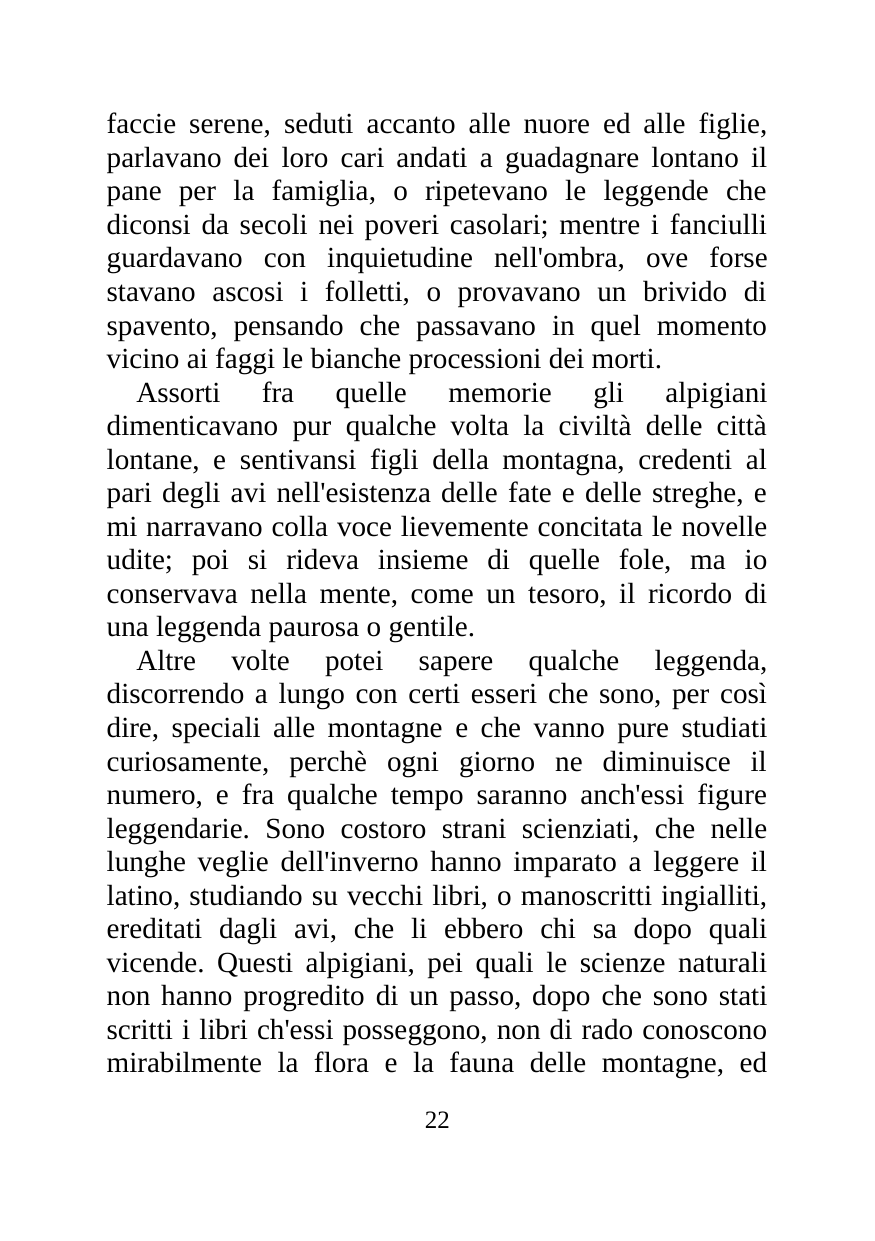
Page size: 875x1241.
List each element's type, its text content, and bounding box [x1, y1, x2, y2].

text Altre volte potei sapere qualche leggenda, discorrendo a lungo con certi esseri che sono, per così dire, speciali alle montagne e che vanno pure studiati curiosamente, perchè ogni giorno ne diminuisce il numero, e fra qualche tempo saranno anch'essi figure leggendarie. Sono costoro strani scienziati, che nelle lunghe veglie dell'inverno hanno imparato a leggere il latino, studiando su vecchi libri, o manoscritti ingialliti, ereditati dagli avi, che li ebbero chi sa dopo quali vicende. Questi alpigiani, pei quali le scienze naturali non hanno progredito di un passo, dopo che sono stati scritti i libri ch'essi posseggono, non di rado conoscono mirabilmente la flora e la fauna delle montagne, ed [106, 643, 768, 1079]
text Assorti fra quelle memorie gli alpigiani dimenticavano pur qualche volta la civiltà delle città lontane, e sentivansi figli della montagna, credenti al pari degli avi nell'esistenza delle fate e delle streghe, e mi narravano colla voce lievemente concitata le novelle udite; poi si rideva insieme di quelle fole, ma io conservava nella mente, come un tesoro, il ricordo di una leggenda paurosa o gentile. [106, 375, 768, 643]
text faccie serene, seduti accanto alle nuore ed alle figlie, parlavano dei loro cari andati a guadagnare lontano il pane per la famiglia, o ripetevano le leggende che diconsi da secoli nei poveri casolari; mentre i fanciulli guardavano con inquietudine nell'ombra, ove forse stavano ascosi i folletti, o provavano un brivido di spavento, pensando che passavano in quel momento vicino ai faggi le bianche processioni dei morti. [106, 106, 768, 375]
